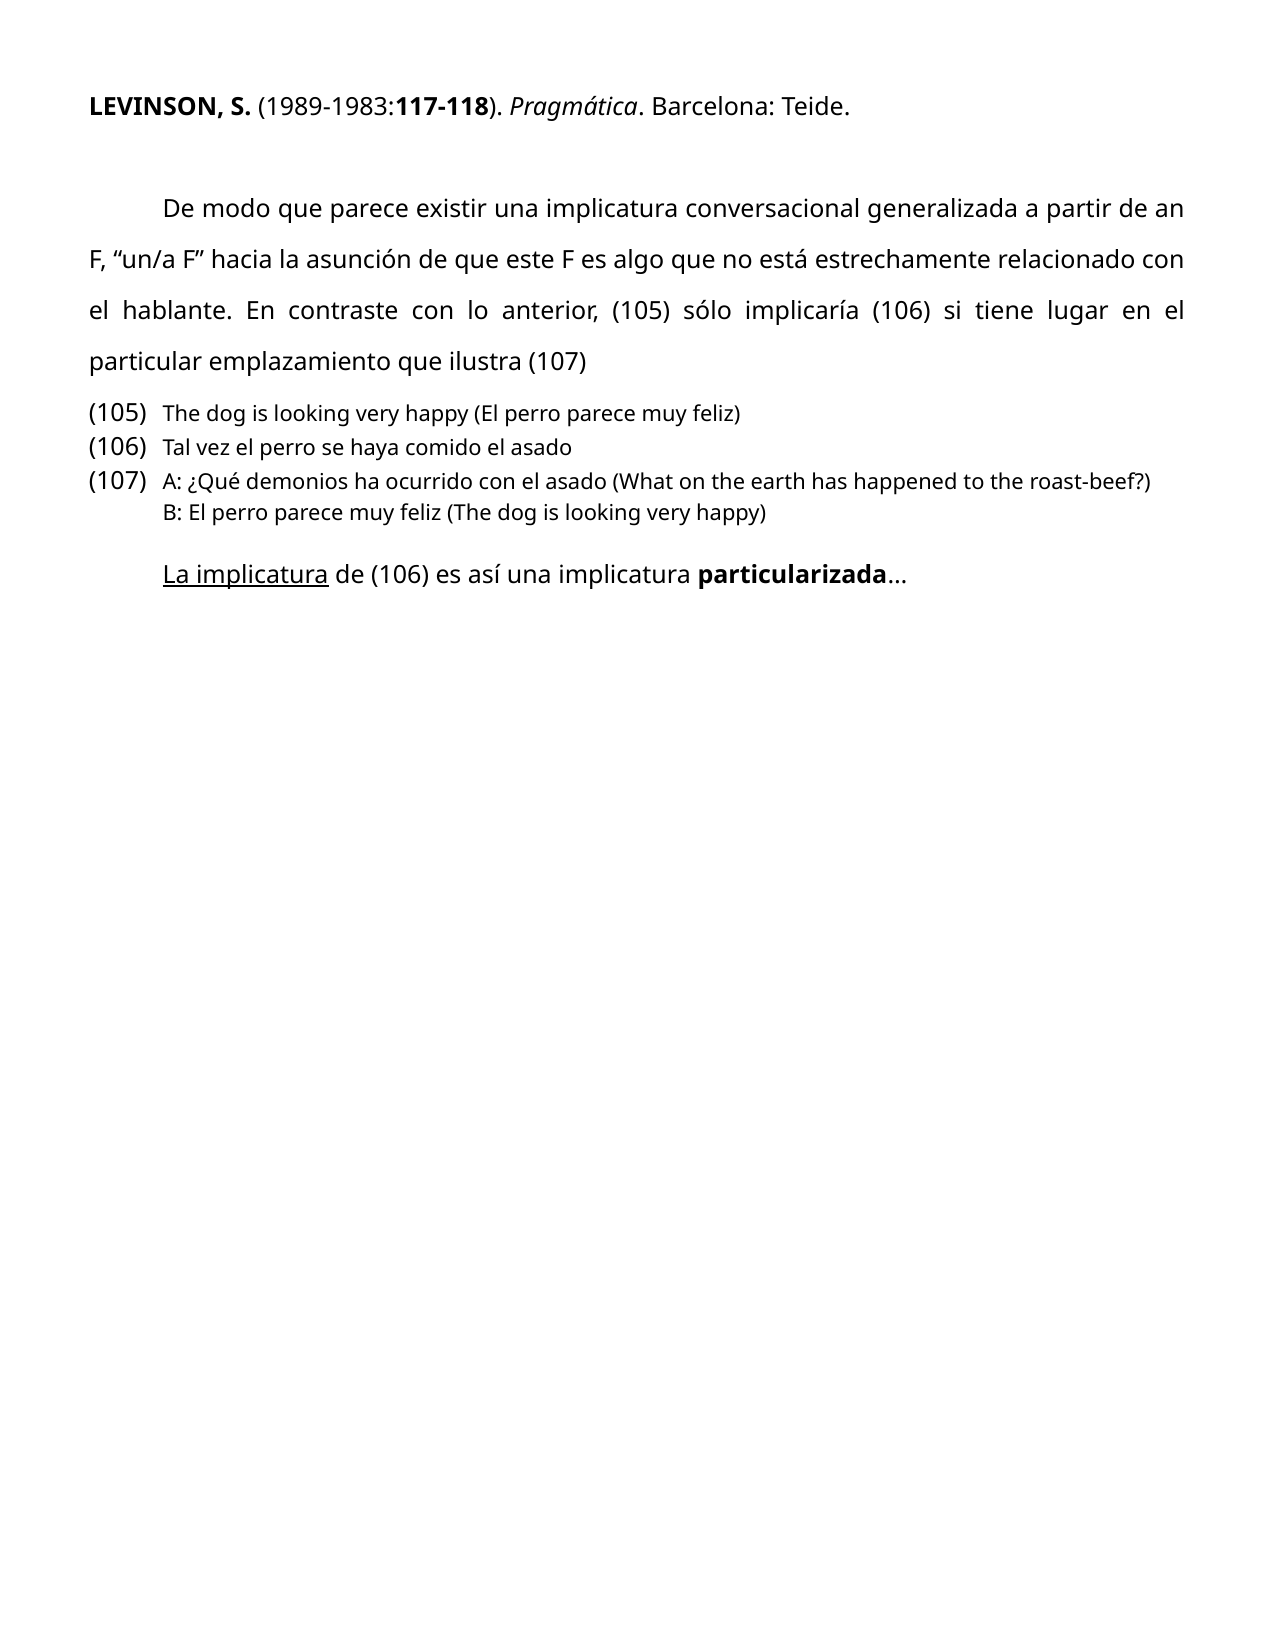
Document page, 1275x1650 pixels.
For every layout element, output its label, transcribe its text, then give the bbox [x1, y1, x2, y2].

text (107) A: ¿Qué demonios ha ocurrido con el asado (What on the earth has happened to the roast-beef?) [88, 463, 1186, 497]
text (105) The dog is looking very happy (El perro parece muy feliz) [88, 395, 1186, 429]
text La implicatura de (106) es así una implicatura particularizada… [88, 557, 1186, 591]
text De modo que parece existir una implicatura conversacional generalizada a partir de an F, “un/a F” hacia la asunción de que este F es algo que no está estrechamente relacionado con el hablante. En contraste con lo anterior, (105) sólo implicaría (106) si tiene lugar en el particular emplazamiento que ilustra (107) [88, 191, 1186, 378]
text (106) Tal vez el perro se haya comido el asado [88, 429, 1186, 463]
text LEVINSON, S. (1989-1983:117-118). Pragmática. Barcelona: Teide. [88, 88, 1186, 123]
text B: El perro parece muy feliz (The dog is looking very happy) [88, 497, 1186, 527]
